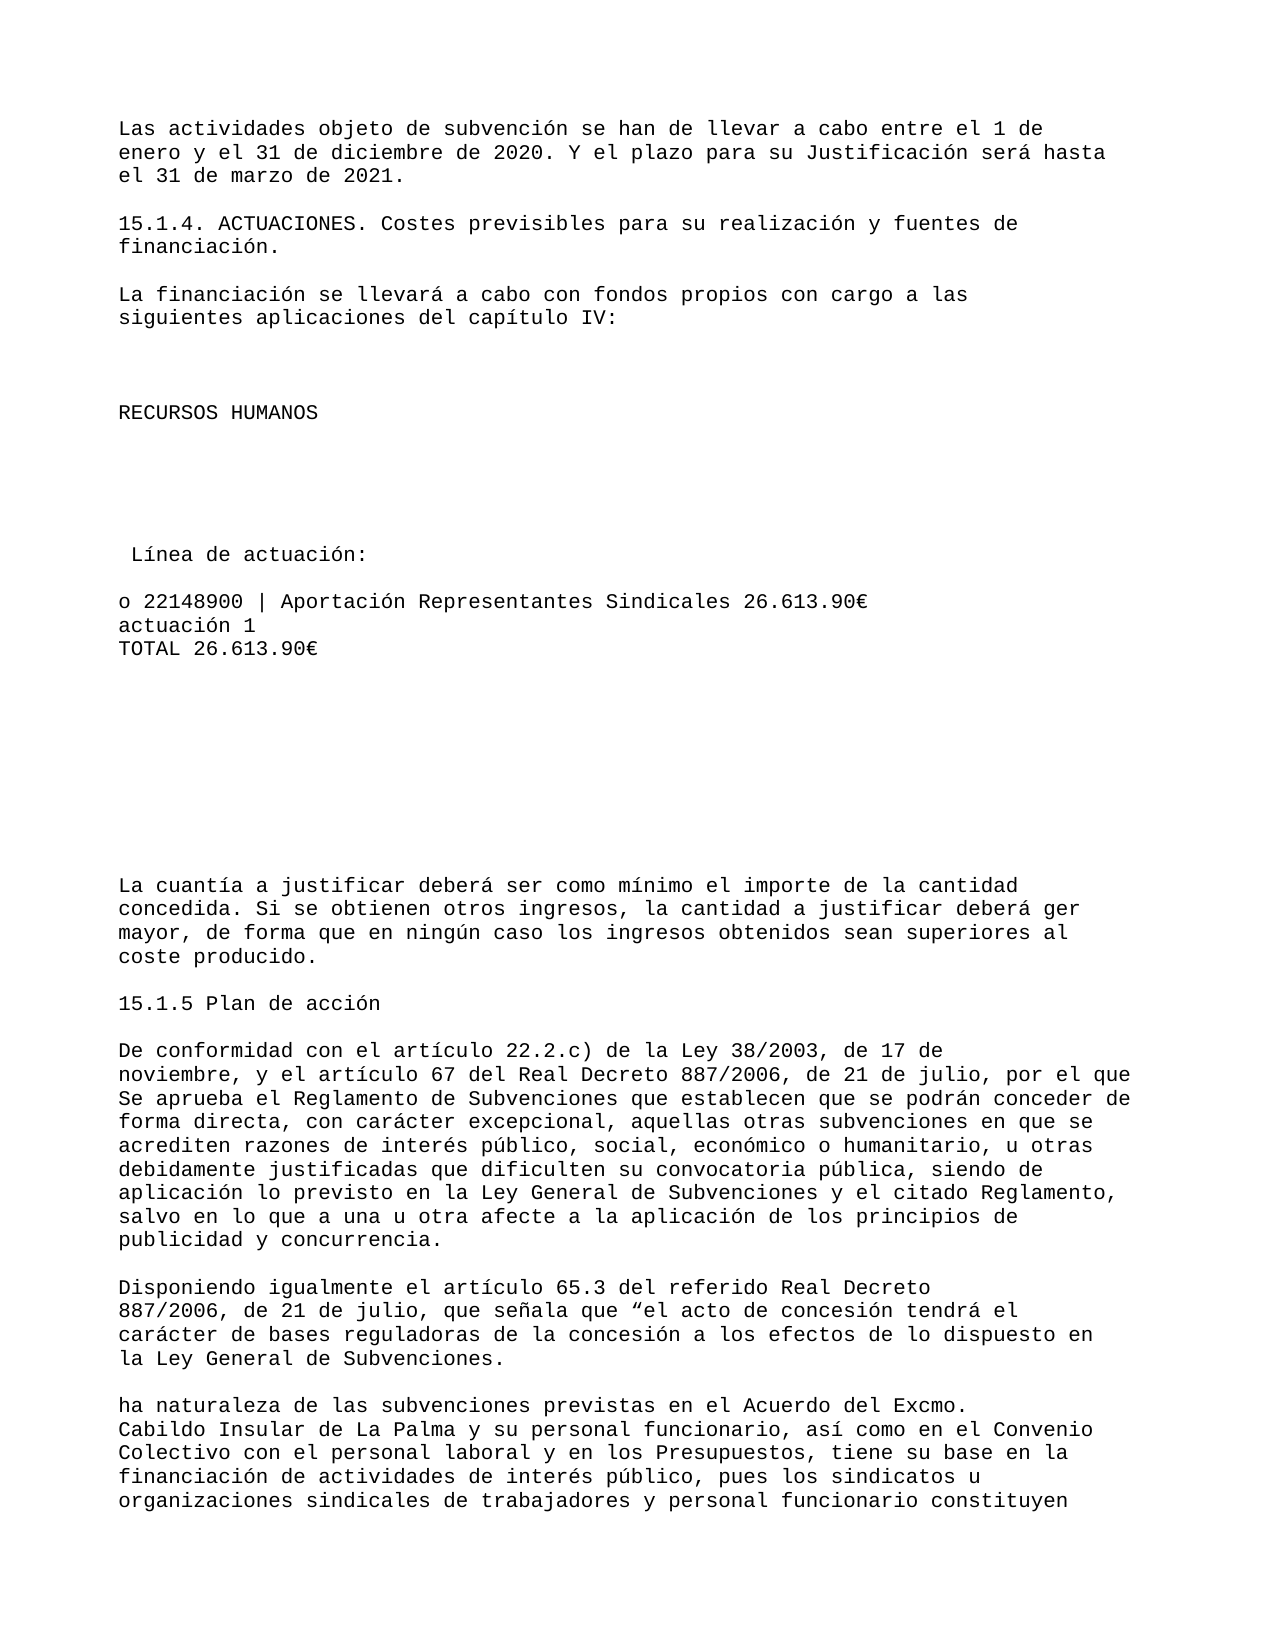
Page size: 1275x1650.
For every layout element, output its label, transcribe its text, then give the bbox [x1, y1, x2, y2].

text Disponiendo igualmente el artículo 65.3 del referido Real Decreto [118, 1277, 1157, 1300]
text actuación 1 [118, 615, 1157, 638]
text financiación. [118, 236, 1157, 260]
text Las actividades objeto de subvención se han de llevar a cabo entre el 1 de [118, 118, 1157, 142]
text salvo en lo que a una u otra afecte a la aplicación de los principios de [118, 1206, 1157, 1229]
text organizaciones sindicales de trabajadores y personal funcionario constituyen [118, 1489, 1157, 1513]
text aplicación lo previsto en la Ley General de Subvenciones y el citado Reglamento, [118, 1182, 1157, 1206]
text De conformidad con el artículo 22.2.c) de la Ley 38/2003, de 17 de [118, 1040, 1157, 1064]
text el 31 de marzo de 2021. [118, 165, 1157, 189]
text siguientes aplicaciones del capítulo IV: [118, 307, 1157, 331]
text carácter de bases reguladoras de la concesión a los efectos de lo dispuesto en [118, 1324, 1157, 1348]
text 15.1.5 Plan de acción [118, 993, 1157, 1017]
text Cabildo Insular de La Palma y su personal funcionario, así como en el Convenio [118, 1419, 1157, 1442]
text 15.1.4. ACTUACIONES. Costes previsibles para su realización y fuentes de [118, 213, 1157, 236]
text La financiación se llevará a cabo con fondos propios con cargo a las [118, 284, 1157, 307]
text noviembre, y el artículo 67 del Real Decreto 887/2006, de 21 de julio, por el que [118, 1064, 1157, 1088]
text la Ley General de Subvenciones. [118, 1348, 1157, 1371]
text Colectivo con el personal laboral y en los Presupuestos, tiene su base en la [118, 1442, 1157, 1466]
text forma directa, con carácter excepcional, aquellas otras subvenciones en que se [118, 1111, 1157, 1135]
text debidamente justificadas que dificulten su convocatoria pública, siendo de [118, 1158, 1157, 1182]
text financiación de actividades de interés público, pues los sindicatos u [118, 1466, 1157, 1489]
text o 22148900 | Aportación Representantes Sindicales 26.613.90€ [118, 591, 1157, 615]
text RECURSOS HUMANOS [118, 402, 1157, 426]
text 887/2006, de 21 de julio, que señala que “el acto de concesión tendrá el [118, 1300, 1157, 1324]
text La cuantía a justificar deberá ser como mínimo el importe de la cantidad [118, 875, 1157, 898]
text Línea de actuación: [118, 544, 1157, 567]
text concedida. Si se obtienen otros ingresos, la cantidad a justificar deberá ger [118, 898, 1157, 922]
text coste producido. [118, 946, 1157, 969]
text publicidad y concurrencia. [118, 1229, 1157, 1253]
text enero y el 31 de diciembre de 2020. Y el plazo para su Justificación será hasta [118, 142, 1157, 165]
text Se aprueba el Reglamento de Subvenciones que establecen que se podrán conceder de [118, 1088, 1157, 1111]
text mayor, de forma que en ningún caso los ingresos obtenidos sean superiores al [118, 922, 1157, 946]
text TOTAL 26.613.90€ [118, 638, 1157, 662]
text acrediten razones de interés público, social, económico o humanitario, u otras [118, 1135, 1157, 1158]
text ha naturaleza de las subvenciones previstas en el Acuerdo del Excmo. [118, 1395, 1157, 1419]
